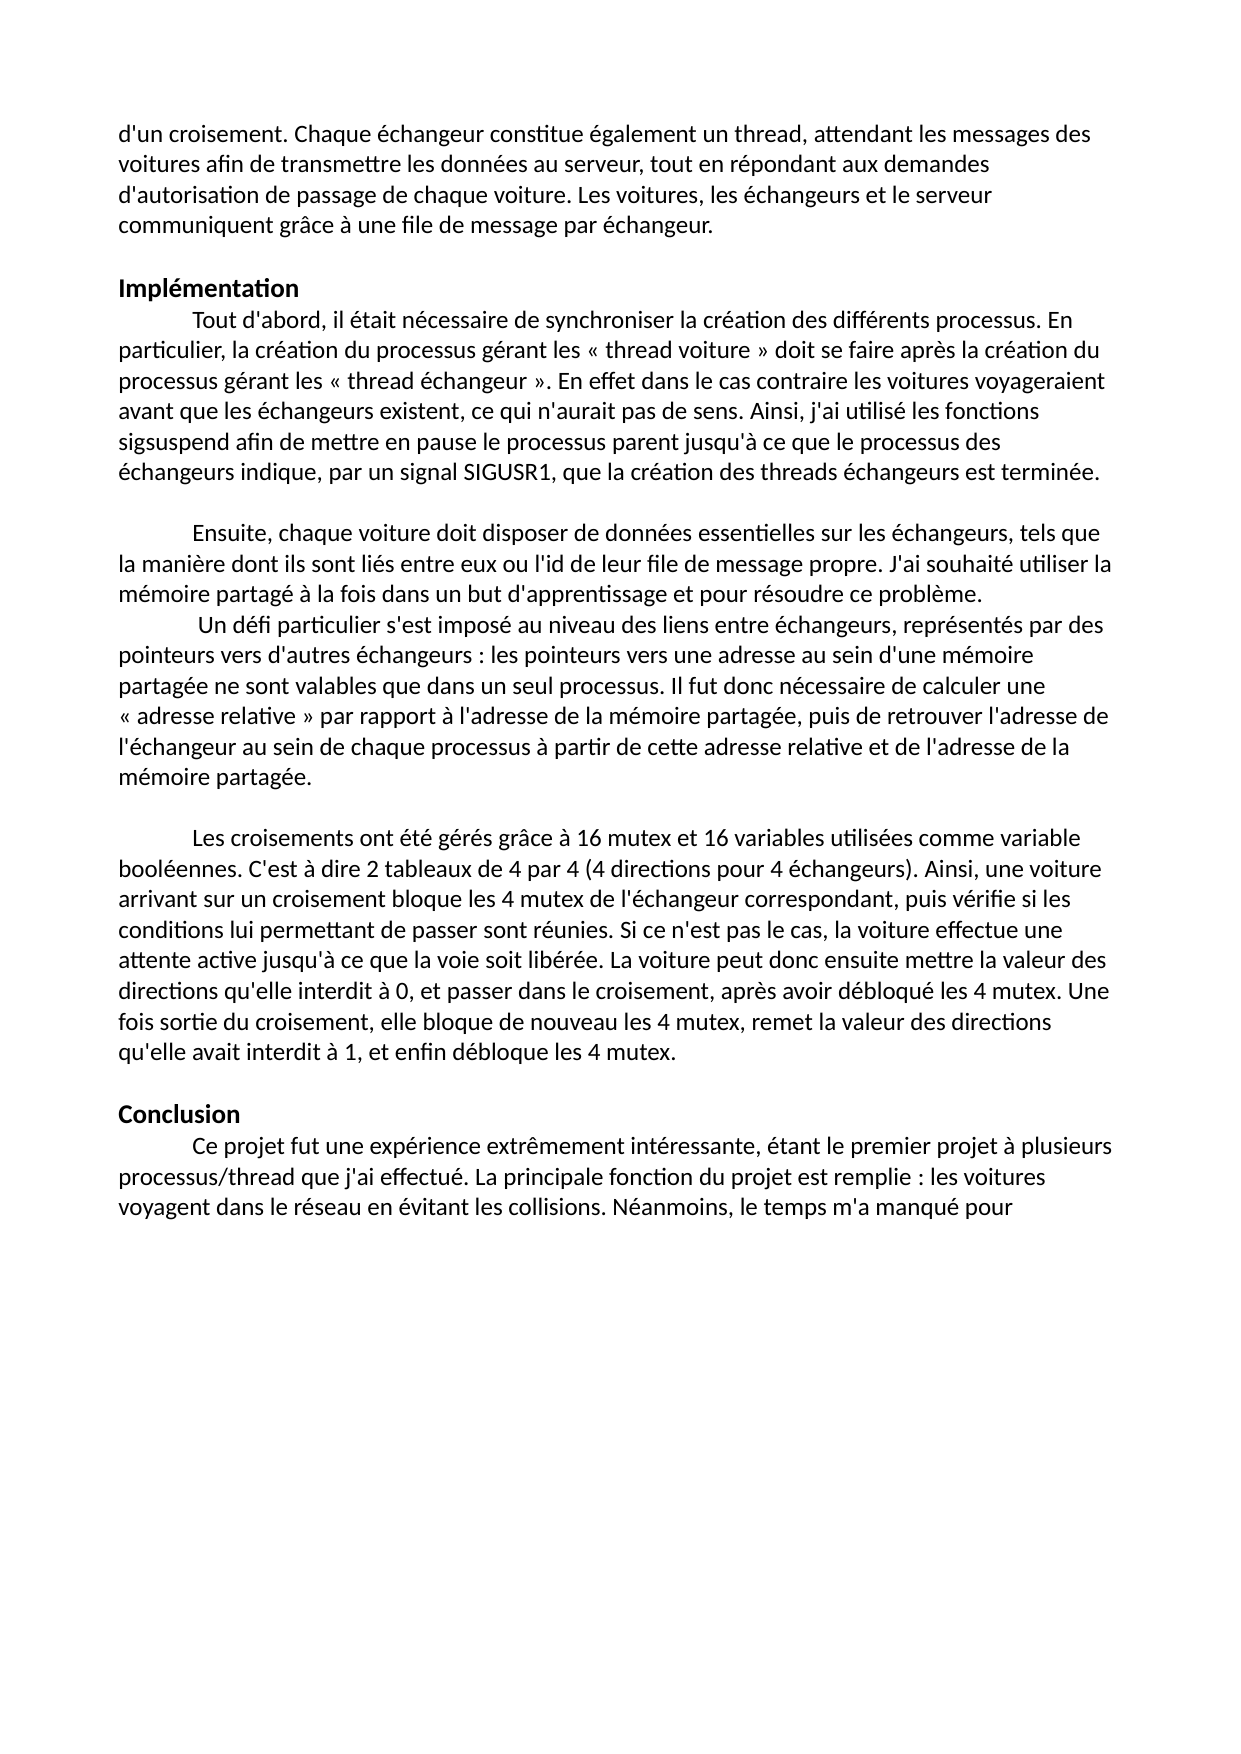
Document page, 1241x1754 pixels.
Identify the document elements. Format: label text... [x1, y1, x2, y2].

text Tout d'abord, il était nécessaire de synchroniser la création des différents processus. En particulier, la création du processus gérant les « thread voiture » doit se faire après la création du processus gérant les « thread échangeur ». En effet dans le cas contraire les voitures voyageraient avant que les échangeurs existent, ce qui n'aurait pas de sens. Ainsi, j'ai utilisé les fonctions sigsuspend afin de mettre en pause le processus parent jusqu'à ce que le processus des échangeurs indique, par un signal SIGUSR1, que la création des threads échangeurs est terminée. [118, 304, 1122, 487]
text Ce projet fut une expérience extrêmement intéressante, étant le premier projet à plusieurs processus/thread que j'ai effectué. La principale fonction du projet est remplie : les voitures voyagent dans le réseau en évitant les collisions. Néanmoins, le temps m'a manqué pour [118, 1130, 1122, 1222]
text Les croisements ont été gérés grâce à 16 mutex et 16 variables utilisées comme variable booléennes. C'est à dire 2 tableaux de 4 par 4 (4 directions pour 4 échangeurs). Ainsi, une voiture arrivant sur un croisement bloque les 4 mutex de l'échangeur correspondant, puis vérifie si les conditions lui permettant de passer sont réunies. Si ce n'est pas le cas, la voiture effectue une attente active jusqu'à ce que la voie soit libérée. La voiture peut donc ensuite mettre la valeur des directions qu'elle interdit à 0, et passer dans le croisement, après avoir débloqué les 4 mutex. Une fois sortie du croisement, elle bloque de nouveau les 4 mutex, remet la valeur des directions qu'elle avait interdit à 1, et enfin débloque les 4 mutex. [118, 823, 1122, 1067]
text Ensuite, chaque voiture doit disposer de données essentielles sur les échangeurs, tels que la manière dont ils sont liés entre eux ou l'id de leur file de message propre. J'ai souhaité utiliser la mémoire partagé à la fois dans un but d'apprentissage et pour résoudre ce problème. [118, 517, 1122, 609]
text Un défi particulier s'est imposé au niveau des liens entre échangeurs, représentés par des pointeurs vers d'autres échangeurs : les pointeurs vers une adresse au sein d'une mémoire partagée ne sont valables que dans un seul processus. Il fut donc nécessaire de calculer une « adresse relative » par rapport à l'adresse de la mémoire partagée, puis de retrouver l'adresse de l'échangeur au sein de chaque processus à partir de cette adresse relative et de l'adresse de la mémoire partagée. [118, 609, 1122, 792]
text d'un croisement. Chaque échangeur constitue également un thread, attendant les messages des voitures afin de transmettre les données au serveur, tout en répondant aux demandes d'autorisation de passage de chaque voiture. Les voitures, les échangeurs et le serveur communiquent grâce à une file de message par échangeur. [118, 118, 1122, 240]
text Conclusion [118, 1097, 1122, 1130]
text Implémentation [118, 271, 1122, 304]
